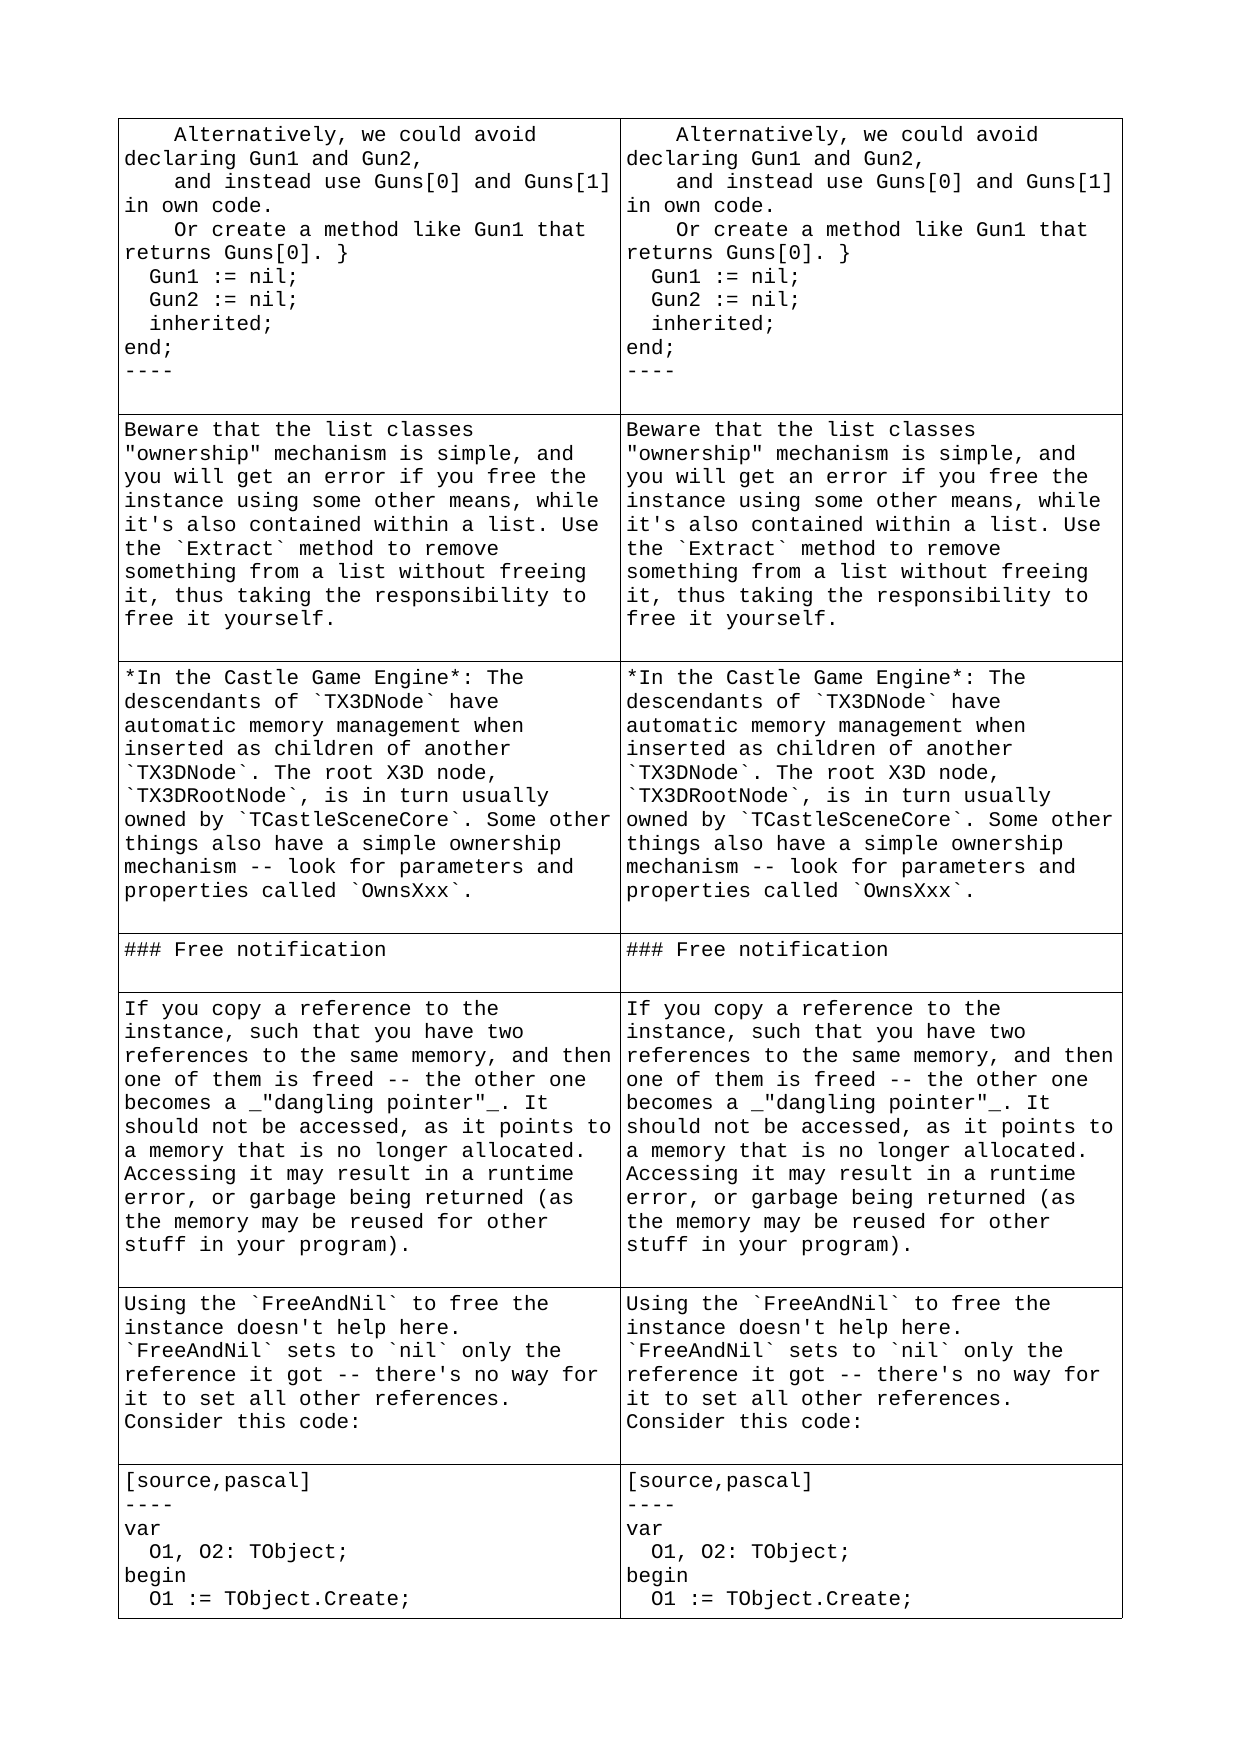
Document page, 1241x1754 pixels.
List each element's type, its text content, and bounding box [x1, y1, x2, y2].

table_cell Beware that the list classes "ownership" mechanism is simple, and you will get an error if you free the instance using some other means, while it's also contained within a list. Use the `Extract` method to remove something from a list without freeing it, thus taking the responsibility to free it yourself. [119, 415, 620, 661]
table_cell Using the `FreeAndNil` to free the instance doesn't help here. `FreeAndNil` sets to `nil` only the reference it got -- there's no way for it to set all other references. Consider this code: [621, 1288, 1122, 1464]
table_cell Alternatively, we could avoid declaring Gun1 and Gun2, and instead use Guns[0] and Guns[1] in own code. Or create a method like Gun1 that returns Guns[0]. } Gun1 := nil; Gun2 := nil; inherited; end; ---- [621, 119, 1122, 413]
table_cell Using the `FreeAndNil` to free the instance doesn't help here. `FreeAndNil` sets to `nil` only the reference it got -- there's no way for it to set all other references. Consider this code: [119, 1288, 620, 1464]
table_cell ### Free notification [119, 934, 620, 992]
table_cell *In the Castle Game Engine*: The descendants of `TX3DNode` have automatic memory management when inserted as children of another `TX3DNode`. The root X3D node, `TX3DRootNode`, is in turn usually owned by `TCastleSceneCore`. Some other things also have a simple ownership mechanism -- look for parameters and properties called `OwnsXxx`. [621, 662, 1122, 933]
table_cell [source,pascal] ---- var O1, O2: TObject; begin O1 := TObject.Create; [621, 1465, 1122, 1618]
table_cell *In the Castle Game Engine*: The descendants of `TX3DNode` have automatic memory management when inserted as children of another `TX3DNode`. The root X3D node, `TX3DRootNode`, is in turn usually owned by `TCastleSceneCore`. Some other things also have a simple ownership mechanism -- look for parameters and properties called `OwnsXxx`. [119, 662, 620, 933]
table_cell If you copy a reference to the instance, such that you have two references to the same memory, and then one of them is freed -- the other one becomes a _"dangling pointer"_. It should not be accessed, as it points to a memory that is no longer allocated. Accessing it may result in a runtime error, or garbage being returned (as the memory may be reused for other stuff in your program). [621, 993, 1122, 1287]
table_cell Beware that the list classes "ownership" mechanism is simple, and you will get an error if you free the instance using some other means, while it's also contained within a list. Use the `Extract` method to remove something from a list without freeing it, thus taking the responsibility to free it yourself. [621, 415, 1122, 661]
table_cell ### Free notification [621, 934, 1122, 992]
table_cell Alternatively, we could avoid declaring Gun1 and Gun2, and instead use Guns[0] and Guns[1] in own code. Or create a method like Gun1 that returns Guns[0]. } Gun1 := nil; Gun2 := nil; inherited; end; ---- [119, 119, 620, 413]
table_cell If you copy a reference to the instance, such that you have two references to the same memory, and then one of them is freed -- the other one becomes a _"dangling pointer"_. It should not be accessed, as it points to a memory that is no longer allocated. Accessing it may result in a runtime error, or garbage being returned (as the memory may be reused for other stuff in your program). [119, 993, 620, 1287]
table_cell [source,pascal] ---- var O1, O2: TObject; begin O1 := TObject.Create; [119, 1465, 620, 1618]
